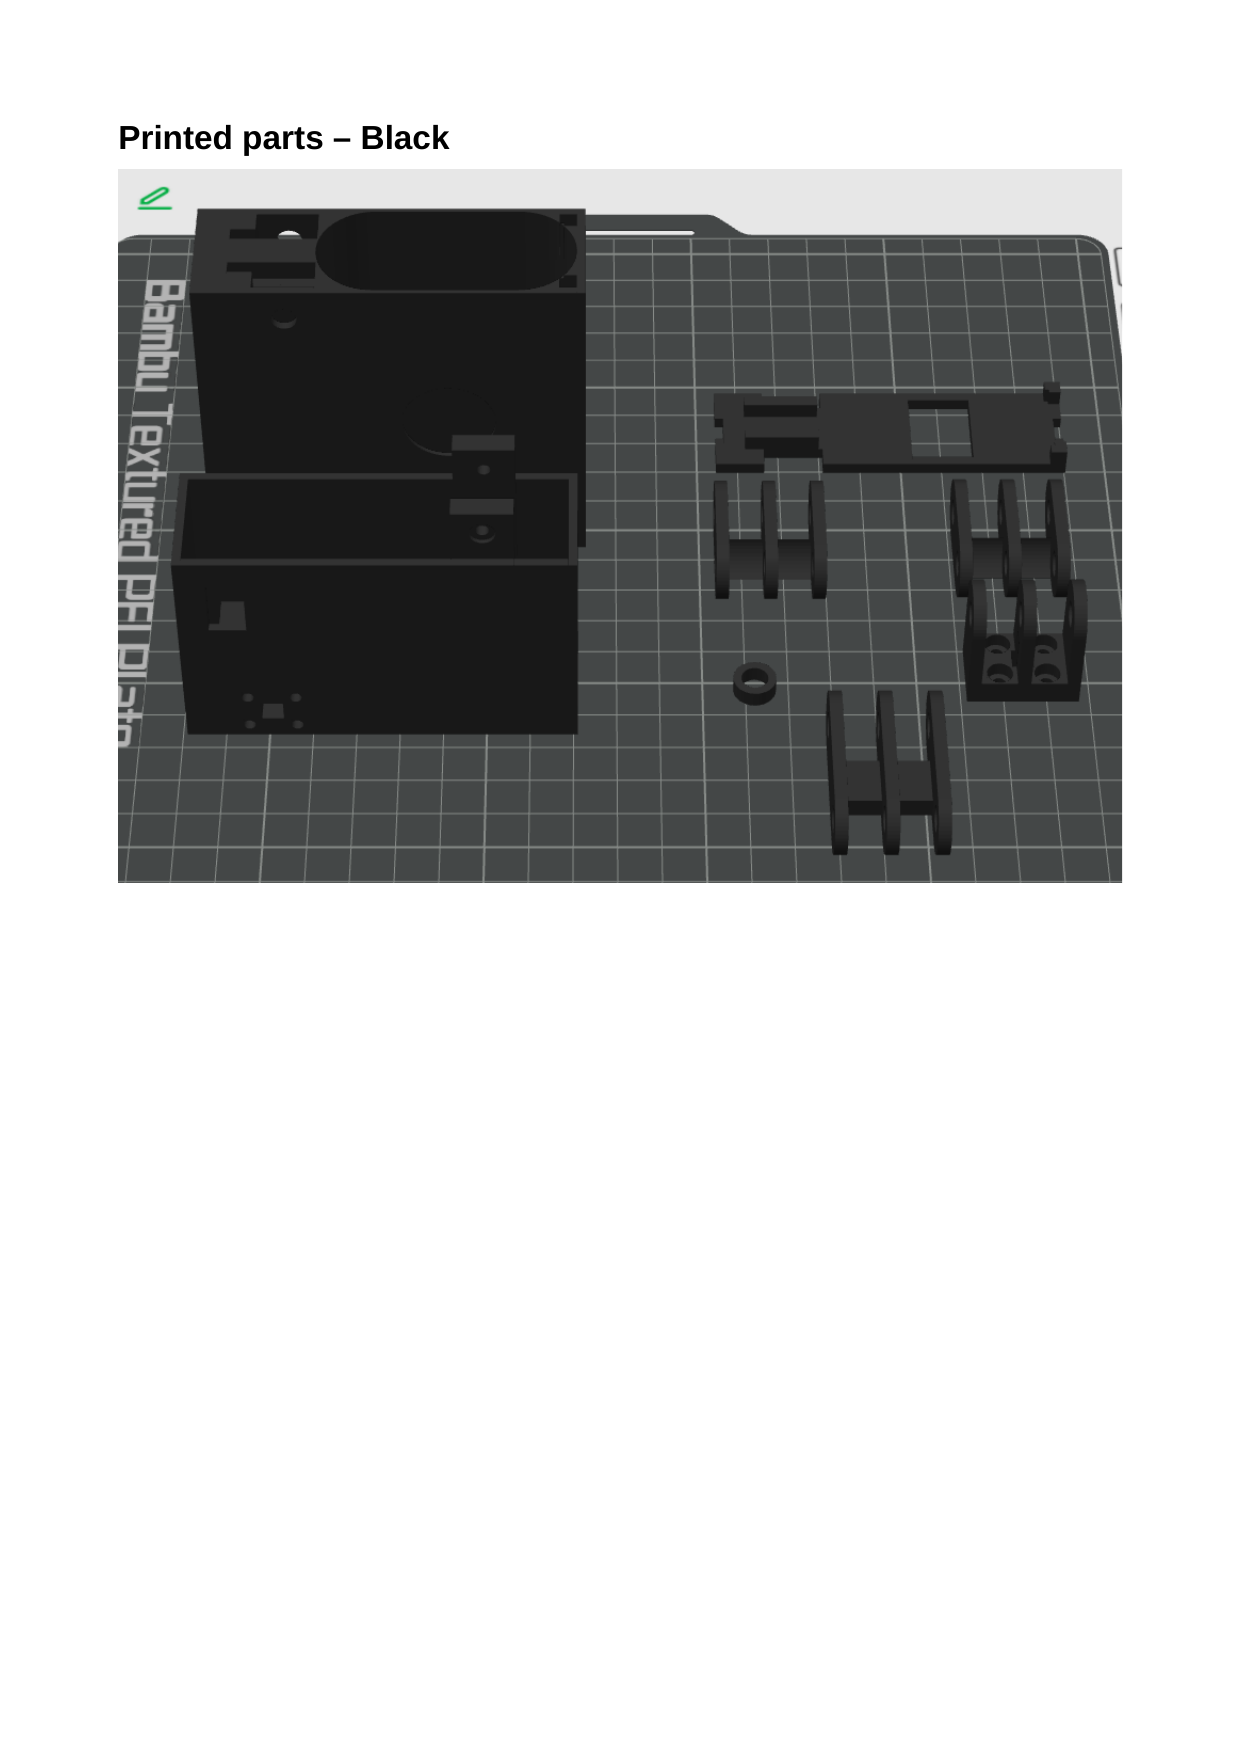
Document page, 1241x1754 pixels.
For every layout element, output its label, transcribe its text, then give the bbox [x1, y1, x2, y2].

picture [118, 169, 1123, 883]
subtitle Printed parts – Black [118, 118, 1122, 157]
